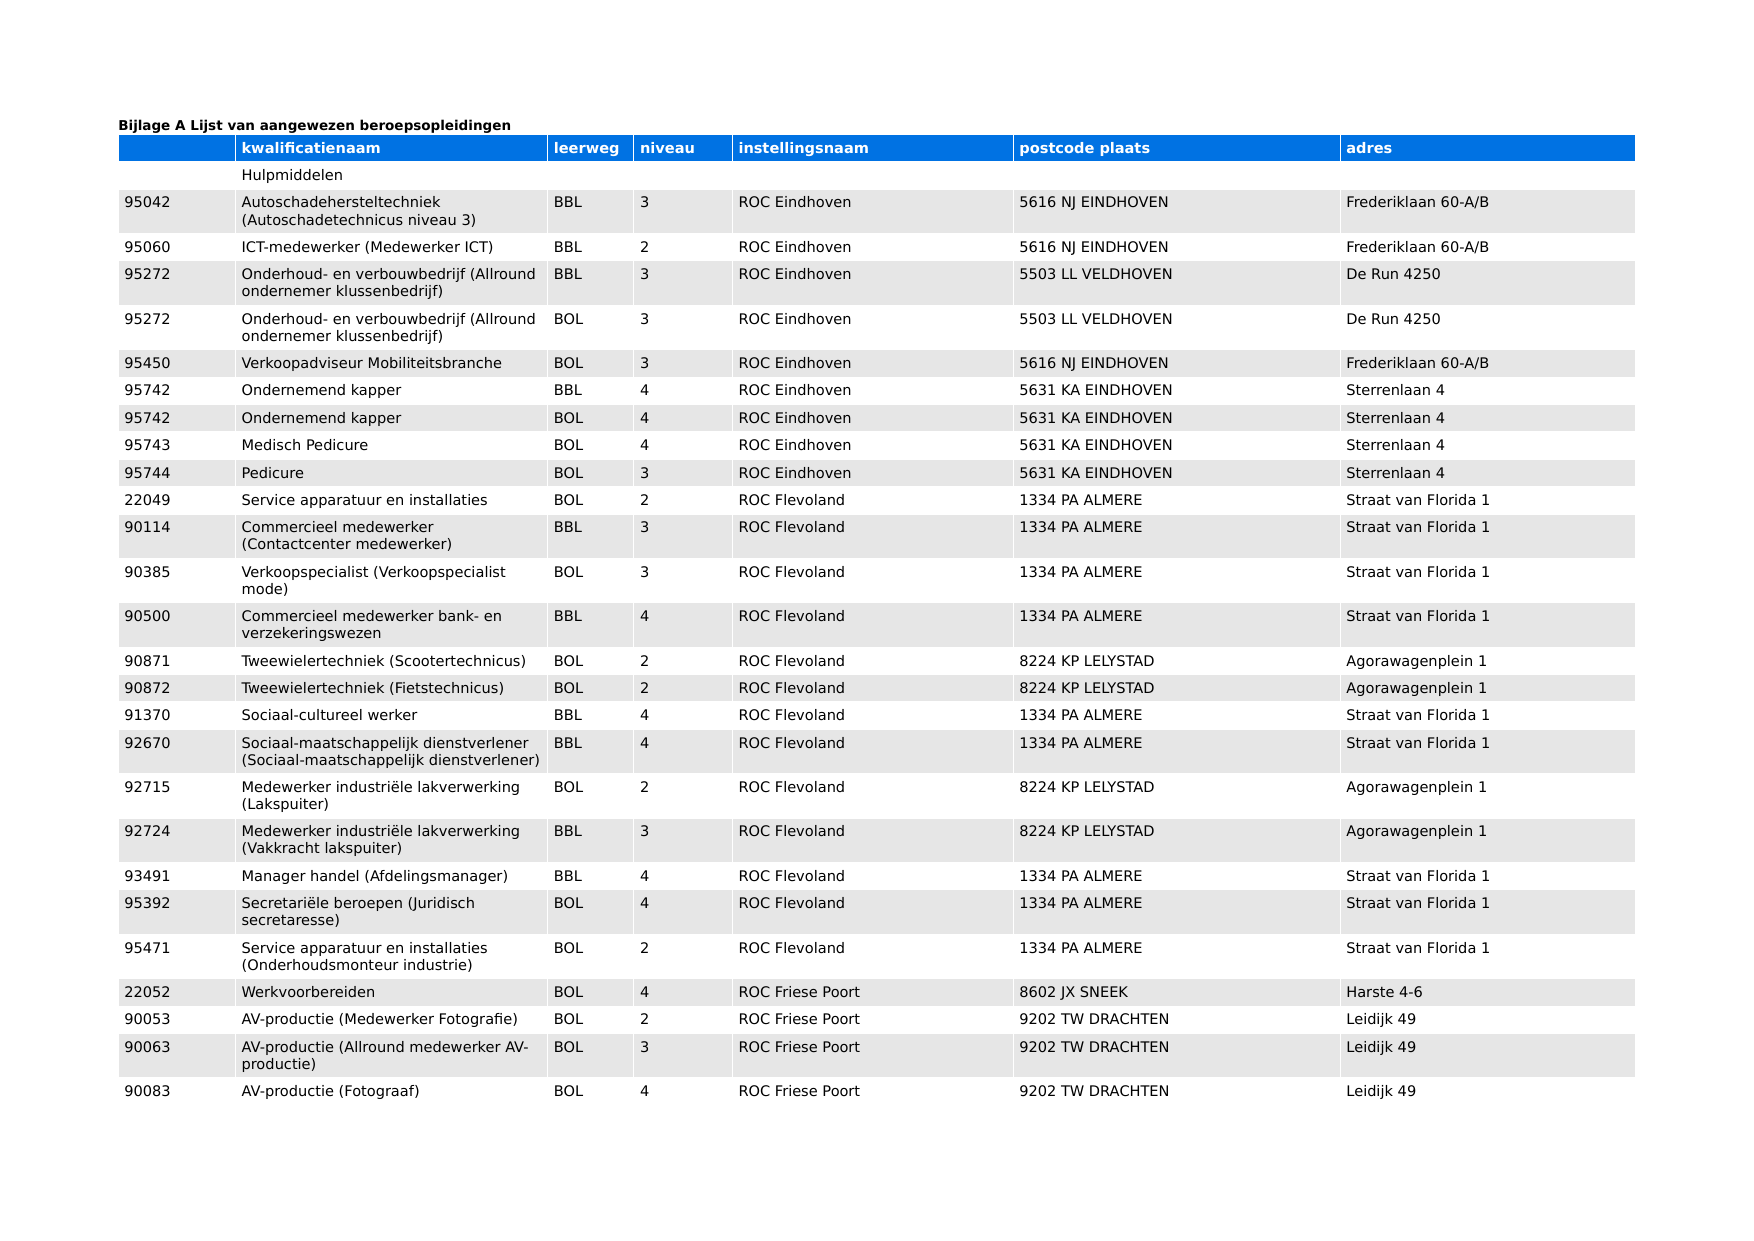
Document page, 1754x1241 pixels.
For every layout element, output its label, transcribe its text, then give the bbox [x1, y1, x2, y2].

table_cell Verkoopspecialist (Verkoopspecialist mode) [236, 559, 547, 602]
table_cell 1334 PA ALMERE [1014, 515, 1340, 558]
table_cell BOL [548, 487, 633, 513]
table_cell Tweewielertechniek (Scootertechnicus) [236, 648, 547, 674]
table_cell 22052 [119, 979, 235, 1006]
table_cell 1334 PA ALMERE [1014, 487, 1340, 513]
table_cell Straat van Florida 1 [1341, 515, 1635, 558]
table_cell BBL [548, 190, 633, 233]
table_cell adres [1341, 135, 1635, 161]
table_cell 3 [634, 1034, 732, 1077]
table_cell Manager handel (Afdelingsmanager) [236, 863, 547, 889]
table_cell 92724 [119, 819, 235, 862]
table_cell 1334 PA ALMERE [1014, 730, 1340, 773]
table_cell 92670 [119, 730, 235, 773]
table_cell Pedicure [236, 460, 547, 486]
table_cell AV-productie (Medewerker Fotografie) [236, 1007, 547, 1033]
table_cell 95742 [119, 378, 235, 404]
table_cell BOL [548, 935, 633, 978]
table_cell 90872 [119, 675, 235, 701]
table_cell Sterrenlaan 4 [1341, 405, 1635, 431]
table_cell Tweewielertechniek (Fietstechnicus) [236, 675, 547, 701]
table_cell ROC Friese Poort [733, 979, 1013, 1006]
table_cell ROC Flevoland [733, 487, 1013, 513]
table_cell Onderhoud- en verbouwbedrijf (Allround ondernemer klussenbedrijf) [236, 306, 547, 349]
table_cell 95743 [119, 433, 235, 459]
table_cell ICT-medewerker (Medewerker ICT) [236, 234, 547, 260]
table_cell AV-productie (Allround medewerker AV-productie) [236, 1034, 547, 1077]
table_cell BOL [548, 979, 633, 1006]
table_cell BBL [548, 515, 633, 558]
table_cell Straat van Florida 1 [1341, 890, 1635, 934]
table_cell 90063 [119, 1034, 235, 1077]
table_cell 5631 KA EINDHOVEN [1014, 433, 1340, 459]
table_cell BOL [548, 306, 633, 349]
table_cell ROC Flevoland [733, 675, 1013, 701]
table_cell 90053 [119, 1007, 235, 1033]
table_cell 3 [634, 559, 732, 602]
table_cell BBL [548, 234, 633, 260]
table_cell 4 [634, 863, 732, 889]
table_cell BBL [548, 378, 633, 404]
table_cell Straat van Florida 1 [1341, 863, 1635, 889]
table_cell 3 [634, 350, 732, 377]
table_cell 2 [634, 487, 732, 513]
table_cell ROC Eindhoven [733, 350, 1013, 377]
table_cell Sterrenlaan 4 [1341, 433, 1635, 459]
table_cell BOL [548, 1078, 633, 1105]
table_cell 5616 NJ EINDHOVEN [1014, 234, 1340, 260]
table_cell ROC Friese Poort [733, 1007, 1013, 1033]
table_cell 9202 TW DRACHTEN [1014, 1078, 1340, 1105]
table_cell Leidijk 49 [1341, 1007, 1635, 1033]
table_cell BOL [548, 774, 633, 818]
table_cell 4 [634, 979, 732, 1006]
table_cell 95272 [119, 261, 235, 305]
table_cell BOL [548, 1007, 633, 1033]
table_cell 95060 [119, 234, 235, 260]
table_cell 95272 [119, 306, 235, 349]
table_cell 22049 [119, 487, 235, 513]
table_cell Straat van Florida 1 [1341, 559, 1635, 602]
table_cell BOL [548, 460, 633, 486]
table_cell ROC Flevoland [733, 559, 1013, 602]
table_cell 95450 [119, 350, 235, 377]
table_cell BOL [548, 433, 633, 459]
table_cell ROC Flevoland [733, 603, 1013, 647]
table_cell Service apparatuur en installaties (Onderhoudsmonteur industrie) [236, 935, 547, 978]
table_cell 1334 PA ALMERE [1014, 935, 1340, 978]
table_cell ROC Flevoland [733, 648, 1013, 674]
table_cell 2 [634, 1007, 732, 1033]
table_cell 8224 KP LELYSTAD [1014, 648, 1340, 674]
table_cell 8224 KP LELYSTAD [1014, 774, 1340, 818]
table_cell [1341, 162, 1635, 189]
table_cell Straat van Florida 1 [1341, 703, 1635, 729]
table_cell 5616 NJ EINDHOVEN [1014, 350, 1340, 377]
table_cell [634, 162, 732, 189]
table_cell 4 [634, 730, 732, 773]
table_cell Medewerker industriële lakverwerking (Lakspuiter) [236, 774, 547, 818]
table_cell Ondernemend kapper [236, 405, 547, 431]
table_cell Harste 4-6 [1341, 979, 1635, 1006]
table_cell [119, 162, 235, 189]
table_cell Leidijk 49 [1341, 1034, 1635, 1077]
table_cell Werkvoorbereiden [236, 979, 547, 1006]
table_cell Sociaal-cultureel werker [236, 703, 547, 729]
table_header Bijlage A Lijst van aangewezen beroepsopleidingen [118, 118, 1636, 134]
table_cell 95471 [119, 935, 235, 978]
table_cell 8224 KP LELYSTAD [1014, 819, 1340, 862]
table_cell Agorawagenplein 1 [1341, 819, 1635, 862]
table_cell ROC Flevoland [733, 730, 1013, 773]
table_cell Straat van Florida 1 [1341, 487, 1635, 513]
table_cell 2 [634, 675, 732, 701]
table_cell 8224 KP LELYSTAD [1014, 675, 1340, 701]
table_cell 90385 [119, 559, 235, 602]
table_cell Frederiklaan 60-A/B [1341, 190, 1635, 233]
table_cell 2 [634, 935, 732, 978]
table_cell postcode plaats [1014, 135, 1340, 161]
table_cell BBL [548, 730, 633, 773]
table_cell Commercieel medewerker (Contactcenter medewerker) [236, 515, 547, 558]
table_cell niveau [634, 135, 732, 161]
table_cell 5616 NJ EINDHOVEN [1014, 190, 1340, 233]
table_cell kwalificatienaam [236, 135, 547, 161]
table_cell 2 [634, 234, 732, 260]
table_cell 3 [634, 515, 732, 558]
table_cell BBL [548, 863, 633, 889]
table_cell 90871 [119, 648, 235, 674]
table_cell ROC Friese Poort [733, 1034, 1013, 1077]
table_cell BOL [548, 1034, 633, 1077]
table_cell ROC Eindhoven [733, 261, 1013, 305]
table_cell BOL [548, 890, 633, 934]
table_cell 4 [634, 890, 732, 934]
table_cell BBL [548, 819, 633, 862]
table_cell ROC Eindhoven [733, 405, 1013, 431]
table_cell Sterrenlaan 4 [1341, 378, 1635, 404]
table_cell De Run 4250 [1341, 306, 1635, 349]
table_cell ROC Eindhoven [733, 306, 1013, 349]
table_cell ROC Flevoland [733, 703, 1013, 729]
table_cell BOL [548, 350, 633, 377]
table_cell 5631 KA EINDHOVEN [1014, 460, 1340, 486]
table_cell [733, 162, 1013, 189]
table_cell 95744 [119, 460, 235, 486]
table_cell instellingsnaam [733, 135, 1013, 161]
table_cell 91370 [119, 703, 235, 729]
table_cell Agorawagenplein 1 [1341, 774, 1635, 818]
table_cell [1014, 162, 1340, 189]
table_cell 1334 PA ALMERE [1014, 863, 1340, 889]
table_cell Frederiklaan 60-A/B [1341, 234, 1635, 260]
table_cell 90083 [119, 1078, 235, 1105]
table_cell 1334 PA ALMERE [1014, 890, 1340, 934]
table_cell Verkoopadviseur Mobiliteitsbranche [236, 350, 547, 377]
table_cell 3 [634, 306, 732, 349]
table_cell Agorawagenplein 1 [1341, 675, 1635, 701]
table_cell 1334 PA ALMERE [1014, 559, 1340, 602]
table_cell Ondernemend kapper [236, 378, 547, 404]
table_cell Medisch Pedicure [236, 433, 547, 459]
table_cell Straat van Florida 1 [1341, 603, 1635, 647]
table_cell 4 [634, 603, 732, 647]
table_cell ROC Flevoland [733, 935, 1013, 978]
table_cell 4 [634, 378, 732, 404]
table_cell BOL [548, 405, 633, 431]
table_cell ROC Eindhoven [733, 234, 1013, 260]
table_cell [548, 162, 633, 189]
table_cell Service apparatuur en installaties [236, 487, 547, 513]
table_cell BOL [548, 559, 633, 602]
table_cell [119, 135, 235, 161]
table_cell leerweg [548, 135, 633, 161]
table_cell 8602 JX SNEEK [1014, 979, 1340, 1006]
table_cell Commercieel medewerker bank- en verzekeringswezen [236, 603, 547, 647]
table_cell 5631 KA EINDHOVEN [1014, 378, 1340, 404]
table_cell Onderhoud- en verbouwbedrijf (Allround ondernemer klussenbedrijf) [236, 261, 547, 305]
table_cell 92715 [119, 774, 235, 818]
table_cell 9202 TW DRACHTEN [1014, 1034, 1340, 1077]
table_cell 3 [634, 190, 732, 233]
table_cell 4 [634, 1078, 732, 1105]
table_cell Straat van Florida 1 [1341, 730, 1635, 773]
table_cell 95042 [119, 190, 235, 233]
table_cell 90500 [119, 603, 235, 647]
table_cell ROC Flevoland [733, 774, 1013, 818]
table_cell 1334 PA ALMERE [1014, 603, 1340, 647]
table_cell 4 [634, 405, 732, 431]
table_cell 3 [634, 460, 732, 486]
table_cell 95742 [119, 405, 235, 431]
table_cell ROC Friese Poort [733, 1078, 1013, 1105]
table_cell ROC Flevoland [733, 819, 1013, 862]
table_cell ROC Flevoland [733, 863, 1013, 889]
table_cell BOL [548, 648, 633, 674]
table_cell Secretariële beroepen (Juridisch secretaresse) [236, 890, 547, 934]
table_cell ROC Eindhoven [733, 190, 1013, 233]
table_cell De Run 4250 [1341, 261, 1635, 305]
table_cell ROC Eindhoven [733, 460, 1013, 486]
table_cell Straat van Florida 1 [1341, 935, 1635, 978]
table_cell 5631 KA EINDHOVEN [1014, 405, 1340, 431]
table_cell BBL [548, 703, 633, 729]
table_cell Agorawagenplein 1 [1341, 648, 1635, 674]
table_cell Hulpmiddelen [236, 162, 547, 189]
table_cell 3 [634, 261, 732, 305]
table_cell ROC Eindhoven [733, 378, 1013, 404]
table_cell 3 [634, 819, 732, 862]
table_cell Frederiklaan 60-A/B [1341, 350, 1635, 377]
table_cell Medewerker industriële lakverwerking (Vakkracht lakspuiter) [236, 819, 547, 862]
table_cell 9202 TW DRACHTEN [1014, 1007, 1340, 1033]
table_cell BBL [548, 603, 633, 647]
table_cell BBL [548, 261, 633, 305]
table_cell 90114 [119, 515, 235, 558]
table_cell 95392 [119, 890, 235, 934]
table_cell 93491 [119, 863, 235, 889]
table_cell ROC Flevoland [733, 890, 1013, 934]
table_cell Leidijk 49 [1341, 1078, 1635, 1105]
table_cell Sociaal-maatschappelijk dienstverlener (Sociaal-maatschappelijk dienstverlener) [236, 730, 547, 773]
table_cell AV-productie (Fotograaf) [236, 1078, 547, 1105]
table_cell 4 [634, 703, 732, 729]
table_cell 2 [634, 648, 732, 674]
table_cell 1334 PA ALMERE [1014, 703, 1340, 729]
table_cell Sterrenlaan 4 [1341, 460, 1635, 486]
table_cell 5503 LL VELDHOVEN [1014, 261, 1340, 305]
table_cell ROC Flevoland [733, 515, 1013, 558]
table_cell BOL [548, 675, 633, 701]
table_cell 4 [634, 433, 732, 459]
table_cell ROC Eindhoven [733, 433, 1013, 459]
table_cell Autoschadehersteltechniek (Autoschadetechnicus niveau 3) [236, 190, 547, 233]
table_cell 5503 LL VELDHOVEN [1014, 306, 1340, 349]
table_cell 2 [634, 774, 732, 818]
